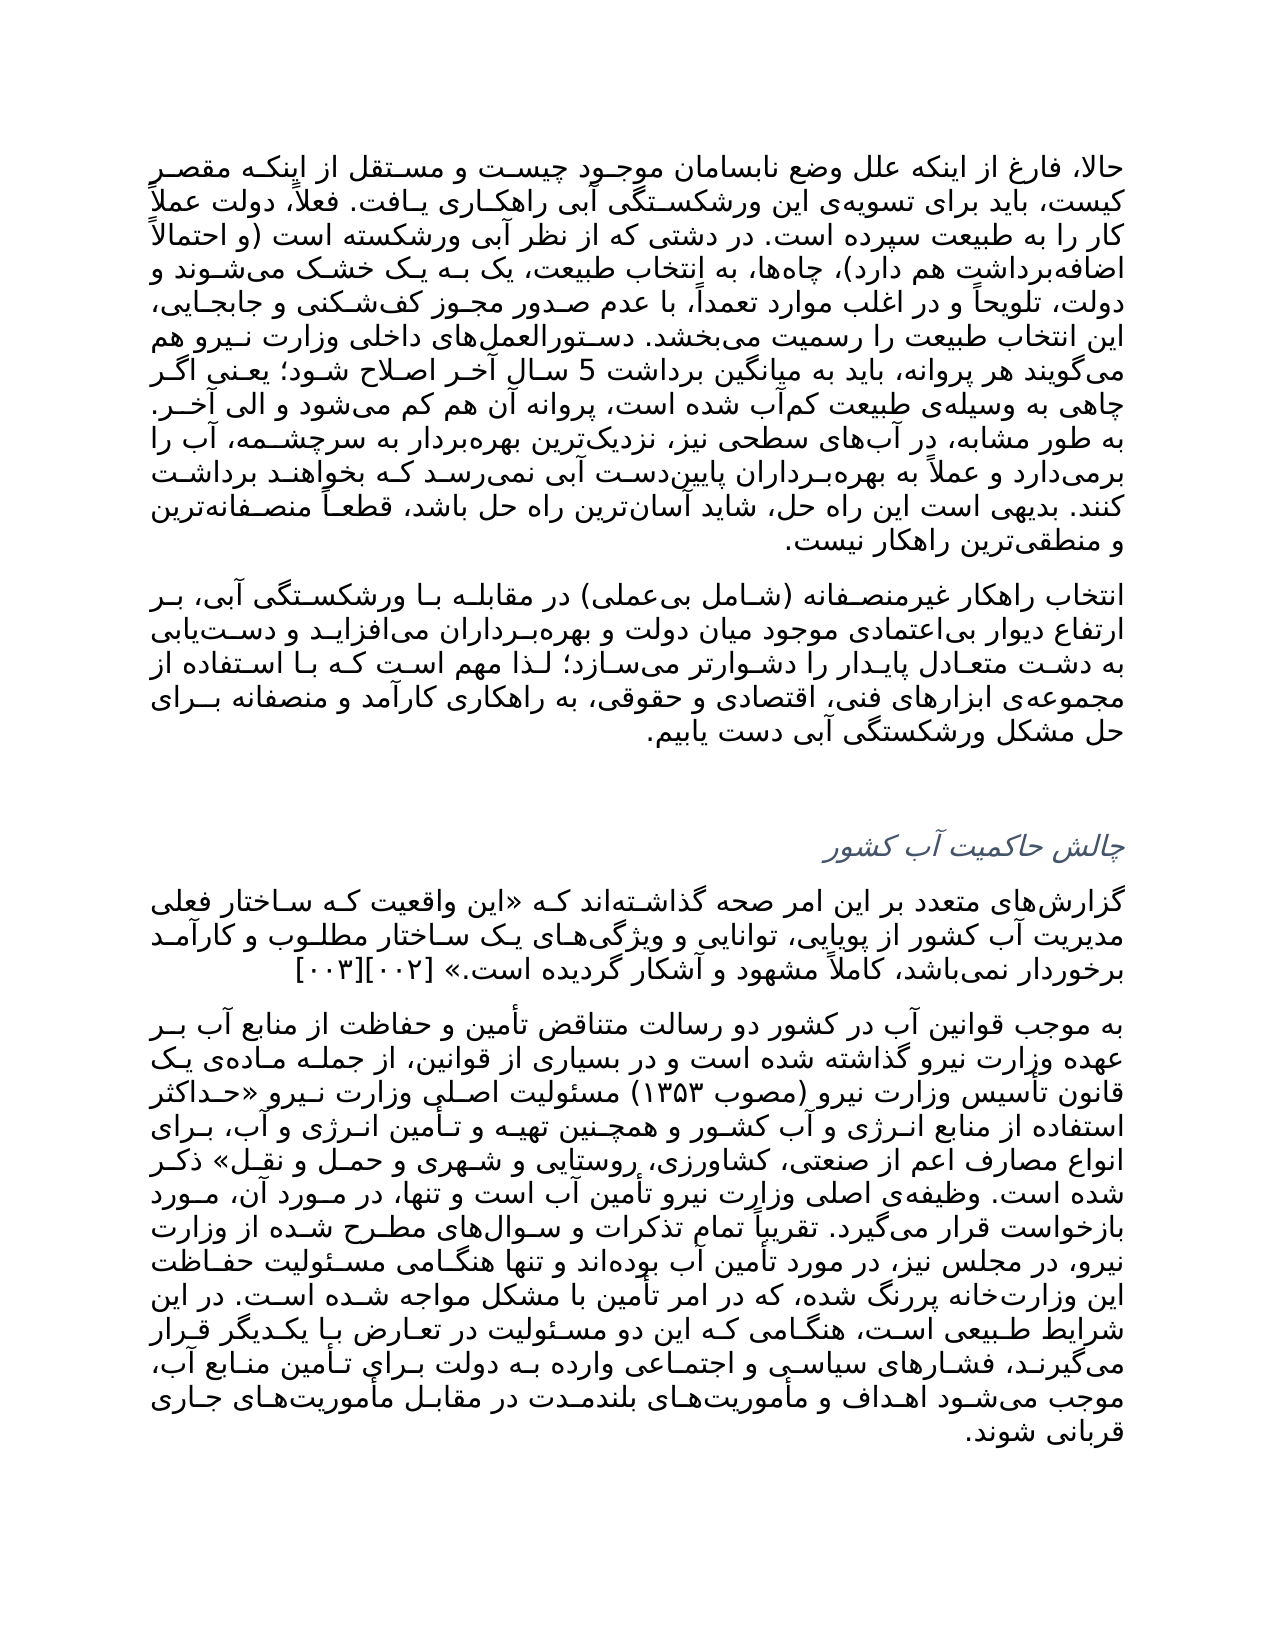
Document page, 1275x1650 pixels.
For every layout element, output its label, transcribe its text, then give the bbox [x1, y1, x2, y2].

text حالا، فارغ از اینکه علل وضع نابسامان موجود چیست و مستقل از اینکه مقصر کیست، باید برای تسویه‌ی این ورشکستگی آبی راهکاری یافت. فعلاً، دولت عملاً کار را به طبیعت سپرده است. در دشتی که از نظر آبی ورشکسته است (و احتمالاً اضافه‌برداشت هم دارد)، چاه‌ها، به انتخاب طبیعت، یک به یک خشک می‌شوند و دولت، تلویحاً و در اغلب موارد تعمداً، با عدم صدور مجوز کف‌شکنی و جابجایی، این انتخاب طبیعت را رسمیت می‌بخشد. دستورالعمل‌های داخلی وزارت نیرو هم می‌گویند هر پروانه، باید به میانگین برداشت 5 سال آخر اصلاح شود؛ یعنی اگر چاهی به وسیله‌ی طبیعت کم‌آب شده است، پروانه آن هم کم می‌شود و الی آخر. به طور مشابه، در آب‌های سطحی نیز، نزدیک‌ترین بهره‌بردار به سرچشمه، آب را برمی‌دارد و عملاً به بهره‌برداران پایین‌دست آبی نمی‌رسد که بخواهند برداشت کنند. بدیهی است این راه حل، شاید آسان‌ترین راه حل باشد، قطعاً منصفانه‌ترین و منطقی‌ترین راهکار نیست. [150, 150, 1125, 557]
text گزارش‌های متعدد بر این امر صحه گذاشته‌اند که «این واقعیت که ساختار فعلی مدیریت آب کشور از پویایی، توانایی و ویژگی‌های یک ساختار مطلوب و کارآمد برخوردار نمی‌باشد، کاملاً مشهود و آشکار گردیده است.» [۰۰۲][۰۰۳] [150, 884, 1125, 986]
subtitle چالش حاکمیت آب کشور [150, 829, 1125, 863]
text به موجب قوانین آب در کشور دو رسالت متناقض تأمین و حفاظت از منابع آب بر عهده وزارت نیرو گذاشته شده است و در بسیاری از قوانین، از جمله ماده‌ی یک قانون تأسیس وزارت نیرو (مصوب ۱۳۵۳) مسئولیت اصلی وزارت نیرو «حداکثر استفاده از منابع انرژی و آب کشور و همچنین تهیه و تأمین انرژی و آب، برای انواع مصارف اعم از صنعتی، کشاورزی، روستایی و شهری و حمل و نقل» ذکر شده است. وظیفه‌ی اصلی وزارت نیرو تأمین آب است و تنها، در مورد آن، مورد بازخواست قرار می‌گیرد. تقریباً تمام تذکرات و سوال‌های مطرح شده از وزارت نیرو، در مجلس نیز، در مورد تأمین آب بوده‌اند و تنها هنگامی مسئولیت حفاظت این وزارت‌خانه پررنگ شده، که در امر تأمین با مشکل مواجه شده است. در این شرایط طبیعی است، هنگامی که این دو مسئولیت در تعارض با یکدیگر قرار می‌گیرند، فشارهای سیاسی و اجتماعی وارده به دولت برای تأمین منابع آب، موجب می‌شود اهداف و مأموریت‌های بلندمدت در مقابل مأموریت‌های جاری قربانی شوند. [150, 1007, 1125, 1448]
text انتخاب راهکار غیرمنصفانه (شامل بی‌عملی) در مقابله با ورشکستگی آبی، بر ارتفاع دیوار بی‌اعتمادی موجود میان دولت و بهره‌برداران می‌افزاید و دست‌یابی به دشت متعادل پایدار را دشوارتر می‌سازد؛ لذا مهم است که با استفاده از مجموعه‌ی ابزارهای فنی، اقتصادی و حقوقی، به راهکاری کارآمد و منصفانه برای حل مشکل ورشکستگی آبی دست یابیم. [150, 578, 1125, 748]
